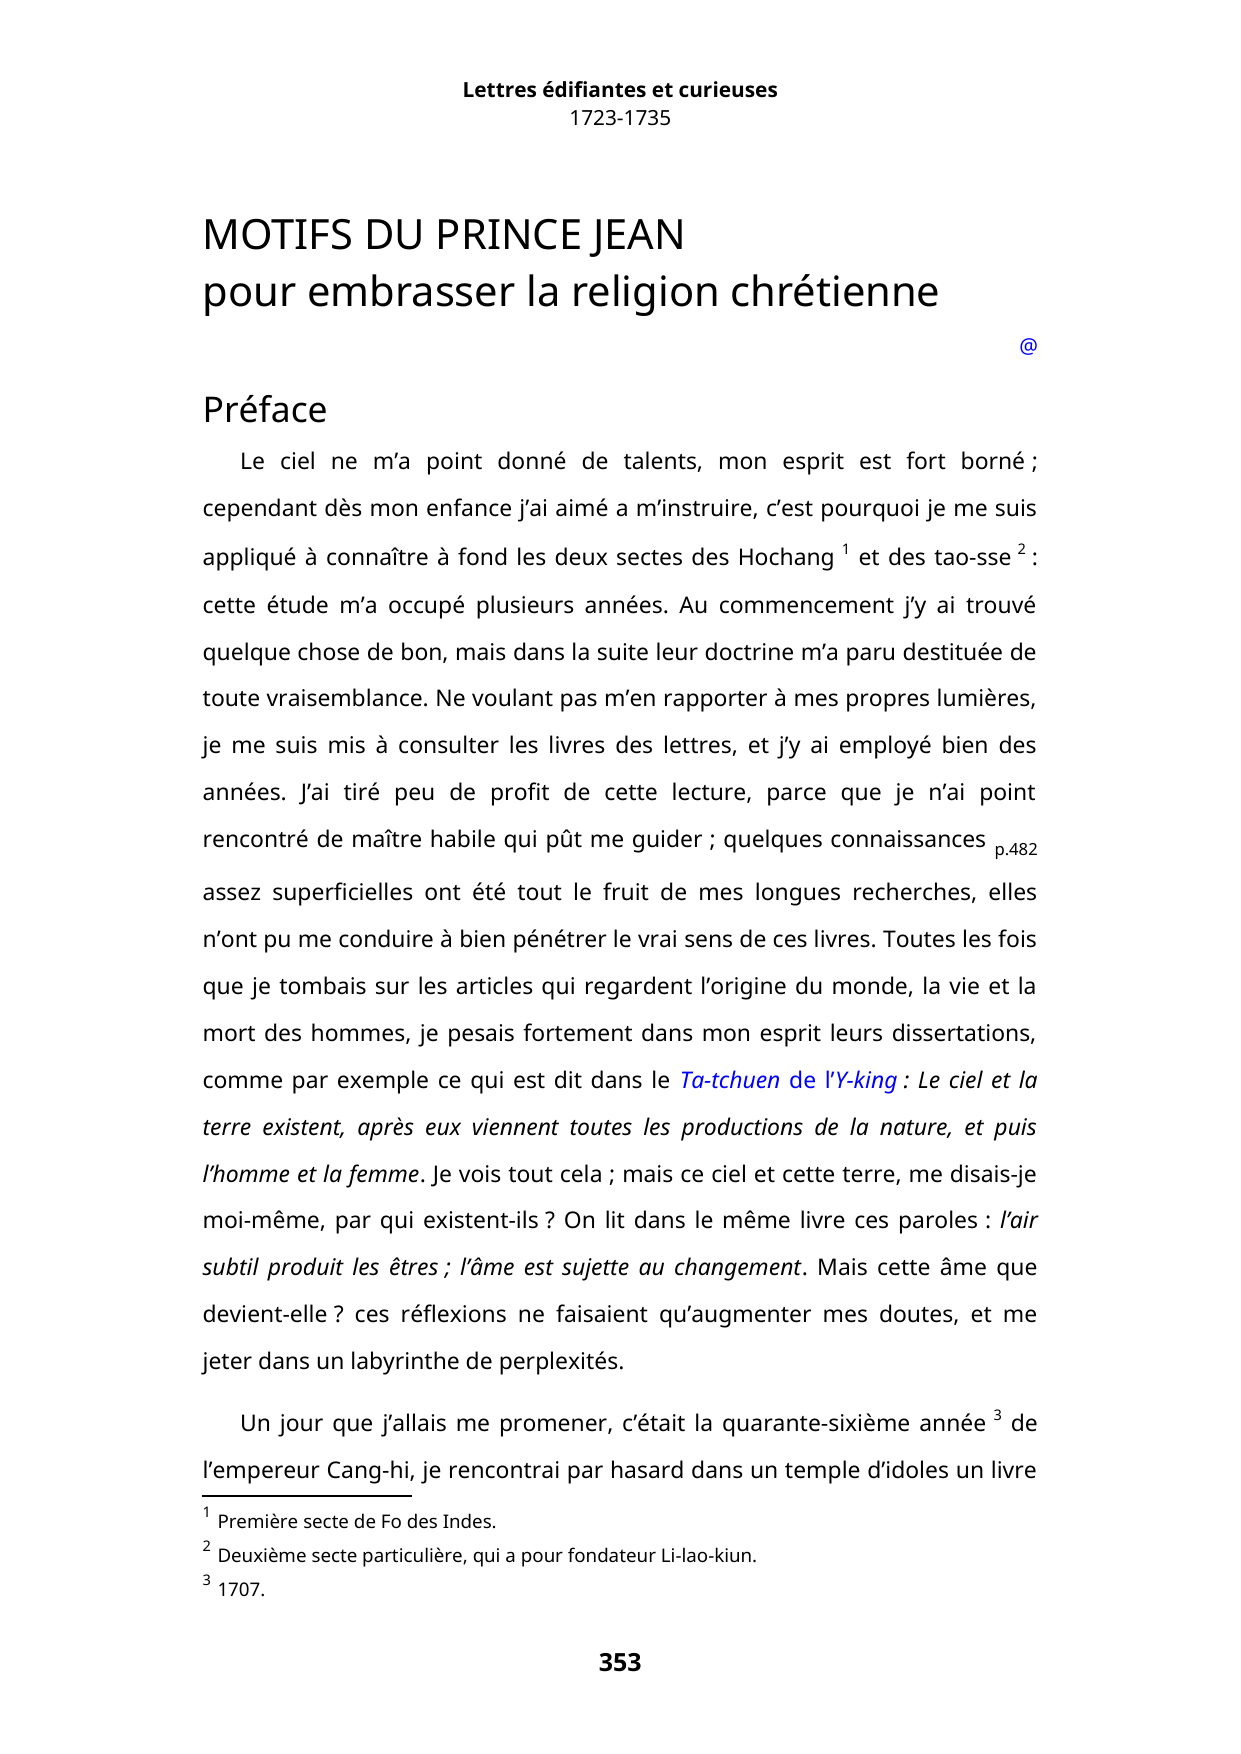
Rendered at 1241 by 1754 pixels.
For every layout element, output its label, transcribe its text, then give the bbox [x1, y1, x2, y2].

subtitle MOTIFS DU PRINCE JEAN pour embrasser la religion chrétienne [202, 205, 1038, 318]
text Un jour que j’allais me promener, c’était la quarante-sixième année de l’empereur Cang-hi, je rencontrai par hasard dans un temple d’idoles un livre [202, 1404, 1038, 1485]
text @ [202, 331, 1038, 359]
text Deuxième secte particulière, qui a pour fondateur Li-lao-kiun. [202, 1536, 1038, 1570]
text Le ciel ne m’a point donné de talents, mon esprit est fort borné ; cependant dès mon enfance j’ai aimé a m’instruire, c’est pourquoi je me suis appliqué à connaître à fond les deux sectes des Hochang et des tao-sse : cette étude m’a occupé plusieurs années. Au commencement j’y ai trouvé quelque chose de bon, mais dans la suite leur doctrine m’a paru destituée de toute vraisemblance. Ne voulant pas m’en rapporter à mes propres lumières, je me suis mis à consulter les livres des lettres, et j’y ai employé bien des années. J’ai tiré peu de profit de cette lecture, parce que je n’ai point rencontré de maître habile qui pût me guider ; quelques connaissances p.482 assez superficielles ont été tout le fruit de mes longues recherches, elles n’ont pu me conduire à bien pénétrer le vrai sens de ces livres. Toutes les fois que je tombais sur les articles qui regardent l’origine du monde, la vie et la mort des hommes, je pesais fortement dans mon esprit leurs dissertations, comme par exemple ce qui est dit dans le Ta-tchuen de l’Y-king : Le ciel et la terre existent, après eux viennent toutes les productions de la nature, et puis l’homme et la femme. Je vois tout cela ; mais ce ciel et cette terre, me disais-je moi-même, par qui existent-ils ? On lit dans le même livre ces paroles : l’air subtil produit les êtres ; l’âme est sujette au changement. Mais cette âme que devient-elle ? ces réflexions ne faisaient qu’augmenter mes doutes, et me jeter dans un labyrinthe de perplexités. [202, 445, 1038, 1376]
text Première secte de Fo des Indes. [202, 1502, 1038, 1536]
subtitle Préface [202, 384, 1038, 433]
text 1707. [202, 1570, 1038, 1604]
